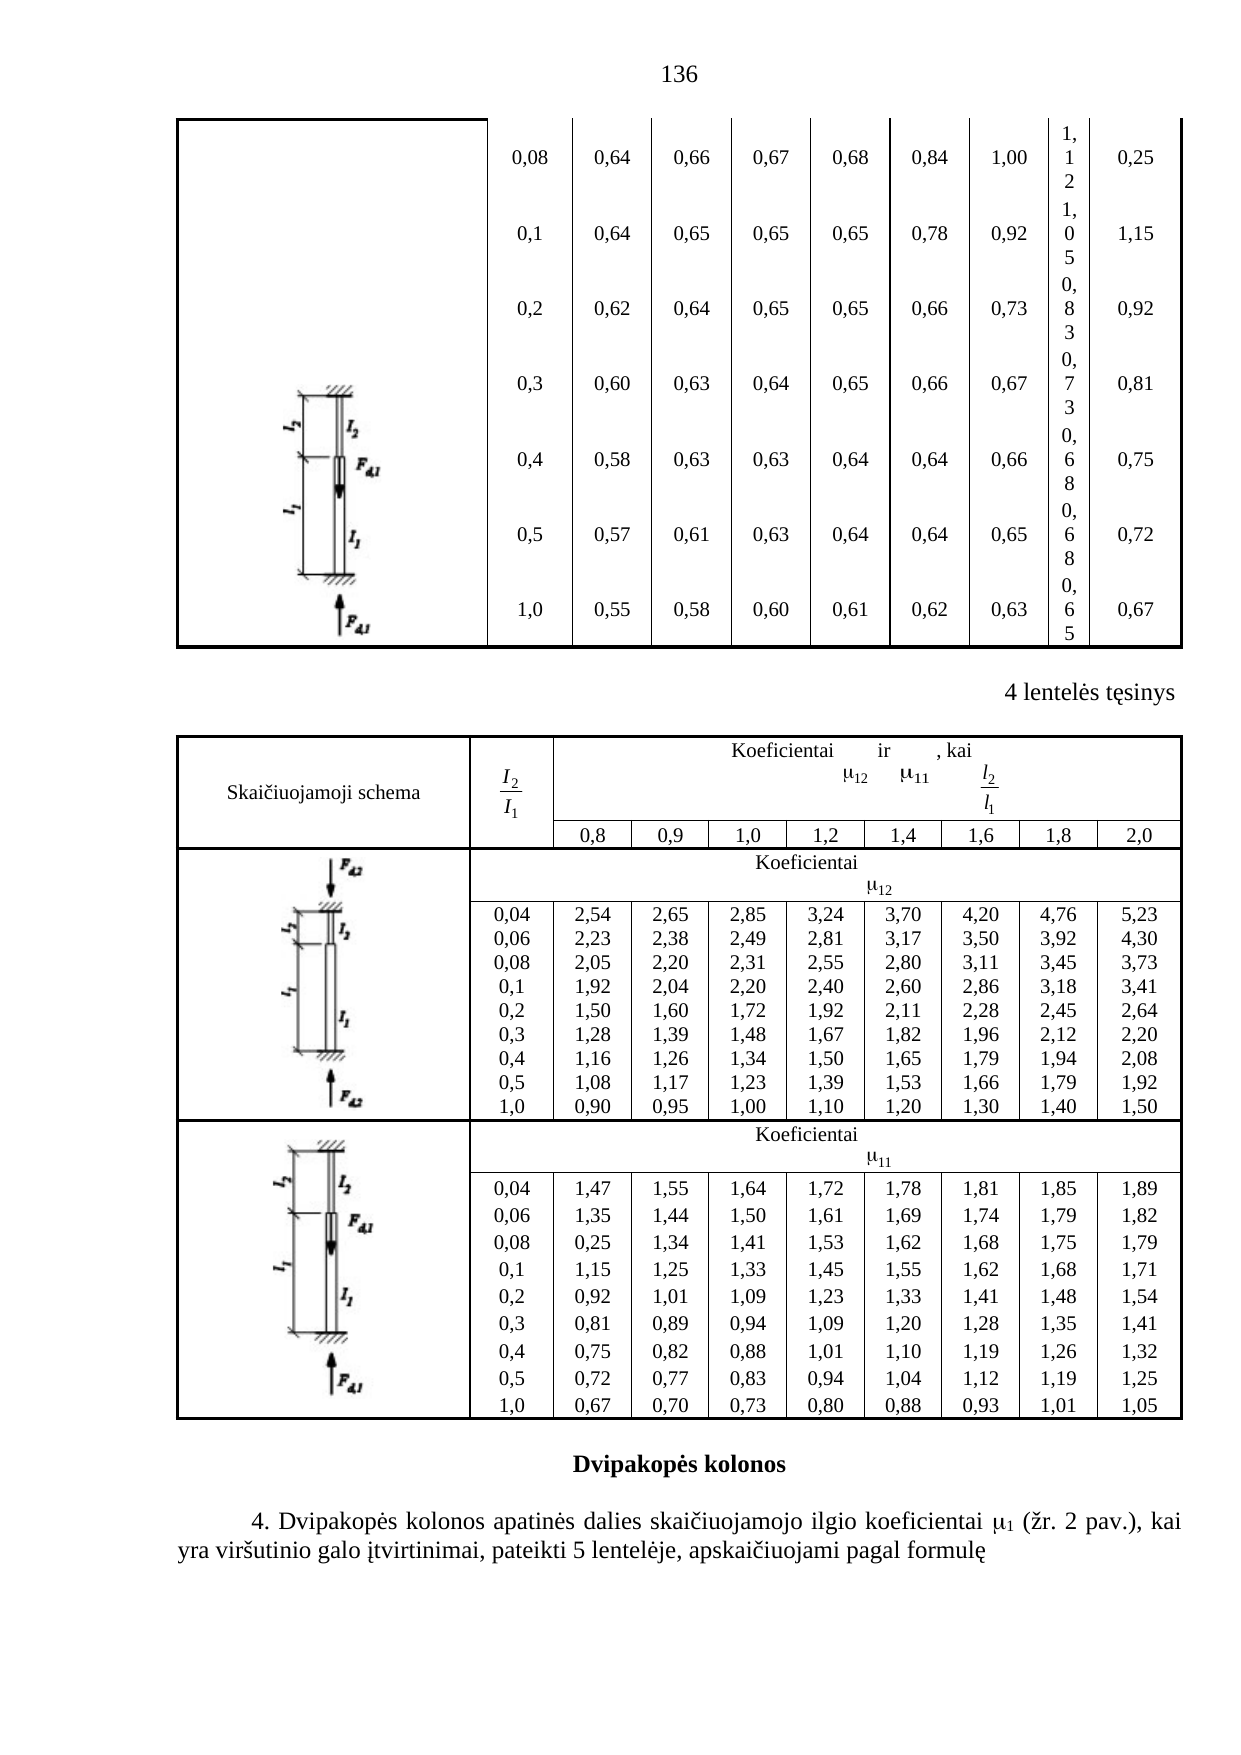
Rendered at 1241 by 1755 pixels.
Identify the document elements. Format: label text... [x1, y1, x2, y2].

table_cell [179, 850, 469, 1118]
table_cell 1,79 [1098, 1227, 1180, 1254]
table_cell 3,50 [942, 926, 1019, 950]
table_cell 0,72 [1090, 495, 1180, 570]
table_cell 0,64 [891, 419, 969, 495]
table_cell 0,08 [471, 1227, 553, 1254]
table_cell 1,08 [554, 1070, 631, 1094]
table_cell 2,60 [865, 974, 941, 998]
table_cell 2,64 [1098, 998, 1180, 1022]
table_cell 0,65 [1049, 570, 1089, 645]
table_cell 0,63 [652, 344, 731, 419]
table_cell 2,86 [942, 974, 1019, 998]
table_cell 1,48 [1020, 1281, 1097, 1308]
table_cell 1,79 [1020, 1200, 1097, 1227]
table_cell 0,66 [652, 118, 731, 193]
table_cell 0,67 [1090, 570, 1180, 645]
table_cell 1,28 [554, 1022, 631, 1046]
table_cell 2,55 [787, 950, 864, 974]
table_cell 0,61 [652, 495, 731, 570]
table_cell 0,66 [891, 269, 969, 344]
table_header [471, 738, 553, 847]
table_cell 2,85 [709, 902, 786, 926]
table_cell 1,68 [942, 1227, 1019, 1254]
table_cell 1,25 [632, 1254, 708, 1281]
table_cell 2,08 [1098, 1046, 1180, 1070]
table_cell 1,15 [554, 1254, 631, 1281]
table_cell 0,66 [891, 344, 969, 419]
table_cell 1,10 [865, 1335, 941, 1363]
table_cell 0,82 [632, 1335, 708, 1363]
table_cell 3,17 [865, 926, 941, 950]
table_cell 0,67 [970, 344, 1048, 419]
table_cell 1,45 [787, 1254, 864, 1281]
table_cell 1,34 [632, 1227, 708, 1254]
table_cell 0,65 [652, 194, 731, 269]
table_cell 1,94 [1020, 1046, 1097, 1070]
table_cell 0,68 [1049, 419, 1089, 495]
table_cell 1,82 [865, 1022, 941, 1046]
table_cell 1,10 [787, 1094, 864, 1118]
table_cell 1,28 [942, 1308, 1019, 1335]
table_cell 0,63 [732, 495, 810, 570]
table_cell 0,25 [1090, 118, 1180, 193]
table_cell 0,81 [1090, 344, 1180, 419]
table_cell 0,5 [488, 495, 572, 570]
table_cell 2,31 [709, 950, 786, 974]
table_cell 0,78 [891, 194, 969, 269]
table_header Koeficientai ir , kai [554, 738, 1180, 820]
table_cell 1,17 [632, 1070, 708, 1094]
table_cell 1,05 [1049, 194, 1089, 269]
table_cell Koeficientai [471, 1122, 1180, 1172]
table_cell 1,79 [1020, 1070, 1097, 1094]
table_cell 2,23 [554, 926, 631, 950]
table_cell 0,63 [652, 419, 731, 495]
table_cell 1,54 [1098, 1281, 1180, 1308]
table_cell 0,4 [488, 419, 572, 495]
text 4 lentelės tęsinys [177, 677, 1181, 706]
table_cell 1,26 [632, 1046, 708, 1070]
table_cell 0,1 [471, 974, 553, 998]
table_cell 0,4 [471, 1046, 553, 1070]
table_cell 0,95 [632, 1094, 708, 1118]
table_cell 1,55 [865, 1254, 941, 1281]
table_cell 2,05 [554, 950, 631, 974]
table_cell 1,4 [865, 821, 941, 847]
table_cell 0,83 [709, 1363, 786, 1390]
table_cell 2,20 [1098, 1022, 1180, 1046]
table_cell 1,09 [787, 1308, 864, 1335]
table_cell 1,04 [865, 1363, 941, 1390]
table_cell 1,69 [865, 1200, 941, 1227]
table_cell 1,6 [942, 821, 1019, 847]
table_cell 0,92 [970, 194, 1048, 269]
table_cell 0,65 [811, 194, 889, 269]
table_cell 1,92 [554, 974, 631, 998]
table_cell 2,80 [865, 950, 941, 974]
table_cell 1,05 [1098, 1390, 1180, 1417]
table_cell 1,00 [970, 118, 1048, 193]
table_cell 0,92 [1090, 269, 1180, 344]
table_cell 1,20 [865, 1308, 941, 1335]
table_cell 1,53 [787, 1227, 864, 1254]
table_header Skaičiuojamoji schema [179, 738, 469, 847]
table_cell 1,01 [632, 1281, 708, 1308]
table_cell 2,65 [632, 902, 708, 926]
table_cell 1,25 [1098, 1363, 1180, 1390]
table_cell 0,73 [709, 1390, 786, 1417]
table_cell 0,67 [732, 118, 810, 193]
table_cell 1,0 [709, 821, 786, 847]
table_cell 2,54 [554, 902, 631, 926]
table_cell 1,41 [942, 1281, 1019, 1308]
table_cell 3,18 [1020, 974, 1097, 998]
table_cell 1,60 [632, 998, 708, 1022]
table_cell 0,90 [554, 1094, 631, 1118]
table_cell 1,47 [554, 1173, 631, 1199]
table_cell 4,30 [1098, 926, 1180, 950]
table_cell 1,75 [1020, 1227, 1097, 1254]
table_cell 1,0 [471, 1094, 553, 1118]
table_cell 0,70 [632, 1390, 708, 1417]
table_cell 0,64 [732, 344, 810, 419]
table_cell 2,0 [1098, 821, 1180, 847]
table_cell 1,19 [942, 1335, 1019, 1363]
table_cell 3,11 [942, 950, 1019, 974]
table_cell 1,68 [1020, 1254, 1097, 1281]
table_cell 3,92 [1020, 926, 1097, 950]
table_cell 0,94 [709, 1308, 786, 1335]
text Dvipakopės kolonos [177, 1449, 1181, 1478]
table_cell 0,75 [1090, 419, 1180, 495]
table_cell 0,93 [942, 1390, 1019, 1417]
table_cell 0,58 [573, 419, 651, 495]
table_cell 0,57 [573, 495, 651, 570]
table_cell 0,04 [471, 902, 553, 926]
text 4. Dvipakopės kolonos apatinės dalies skaičiuojamojo ilgio koeficientai m1 (žr. 2 pav.), kai yra viršutinio galo įtvirtinimai, pateikti 5 lentelėje, apskaičiuojami pagal formulę [177, 1506, 1181, 1564]
table_cell 0,63 [970, 570, 1048, 645]
table_cell 2,45 [1020, 998, 1097, 1022]
table_cell 3,45 [1020, 950, 1097, 974]
table_cell [179, 121, 487, 645]
table_cell 1,12 [942, 1363, 1019, 1390]
table_cell 0,65 [732, 269, 810, 344]
table_cell 0,06 [471, 1200, 553, 1227]
table_cell 2,81 [787, 926, 864, 950]
table_cell 0,04 [471, 1173, 553, 1199]
table_cell 3,24 [787, 902, 864, 926]
table_cell 0,55 [573, 570, 651, 645]
table_cell 1,50 [709, 1200, 786, 1227]
table_cell 1,0 [488, 570, 572, 645]
table_cell 1,55 [632, 1173, 708, 1199]
table_cell 1,66 [942, 1070, 1019, 1094]
table_cell 1,16 [554, 1046, 631, 1070]
table_cell 0,65 [811, 344, 889, 419]
table_cell 1,62 [865, 1227, 941, 1254]
table_cell 1,12 [1049, 118, 1089, 193]
table_cell 1,34 [709, 1046, 786, 1070]
table_cell 1,20 [865, 1094, 941, 1118]
table_cell 3,70 [865, 902, 941, 926]
table_cell 0,62 [891, 570, 969, 645]
table_cell 1,19 [1020, 1363, 1097, 1390]
table_cell 1,64 [709, 1173, 786, 1199]
table_cell Koeficientai [471, 850, 1180, 901]
table_cell 1,79 [942, 1046, 1019, 1070]
table_cell 1,50 [1098, 1094, 1180, 1118]
table_cell 1,92 [787, 998, 864, 1022]
table_cell 4,20 [942, 902, 1019, 926]
table_cell 0,64 [811, 495, 889, 570]
table_cell 0,2 [471, 998, 553, 1022]
table_cell 1,40 [1020, 1094, 1097, 1118]
table_cell 5,23 [1098, 902, 1180, 926]
table_cell 0,63 [732, 419, 810, 495]
table_cell 1,33 [709, 1254, 786, 1281]
table_cell 3,41 [1098, 974, 1180, 998]
table_cell 1,62 [942, 1254, 1019, 1281]
table_cell 4,76 [1020, 902, 1097, 926]
table_cell 1,41 [709, 1227, 786, 1254]
table_cell 0,62 [573, 269, 651, 344]
table_cell 0,58 [652, 570, 731, 645]
table_cell 1,01 [1020, 1390, 1097, 1417]
table_cell 1,30 [942, 1094, 1019, 1118]
table_cell 3,73 [1098, 950, 1180, 974]
table_cell 2,40 [787, 974, 864, 998]
table_cell 0,64 [573, 118, 651, 193]
table_cell 1,0 [471, 1390, 553, 1417]
table_cell 1,71 [1098, 1254, 1180, 1281]
table_cell 1,92 [1098, 1070, 1180, 1094]
table_cell 0,5 [471, 1070, 553, 1094]
table_cell 0,73 [1049, 344, 1089, 419]
table_cell 1,65 [865, 1046, 941, 1070]
table_cell 1,44 [632, 1200, 708, 1227]
table_cell 0,1 [471, 1254, 553, 1281]
table_cell 0,65 [811, 269, 889, 344]
table_cell 1,35 [1020, 1308, 1097, 1335]
table_cell 1,09 [709, 1281, 786, 1308]
table_cell 0,3 [471, 1022, 553, 1046]
table_cell 1,53 [865, 1070, 941, 1094]
table_cell 2,20 [632, 950, 708, 974]
table_cell 1,50 [554, 998, 631, 1022]
table_cell 0,73 [970, 269, 1048, 344]
table_cell 0,64 [652, 269, 731, 344]
table_cell 1,41 [1098, 1308, 1180, 1335]
table_cell 1,39 [787, 1070, 864, 1094]
table_cell 1,82 [1098, 1200, 1180, 1227]
table_cell 0,2 [471, 1281, 553, 1308]
table_cell 1,26 [1020, 1335, 1097, 1363]
table_cell 0,25 [554, 1227, 631, 1254]
table_cell 2,49 [709, 926, 786, 950]
table_cell 0,94 [787, 1363, 864, 1390]
table_cell 1,01 [787, 1335, 864, 1363]
table_cell 0,3 [488, 344, 572, 419]
table_cell 2,04 [632, 974, 708, 998]
table_cell 0,64 [891, 495, 969, 570]
table_cell 0,92 [554, 1281, 631, 1308]
table_cell 0,64 [573, 194, 651, 269]
table_cell 1,32 [1098, 1335, 1180, 1363]
table_cell 0,72 [554, 1363, 631, 1390]
table_cell 0,84 [891, 118, 969, 193]
table_cell 0,75 [554, 1335, 631, 1363]
table_cell 1,2 [787, 821, 864, 847]
table_cell 0,65 [970, 495, 1048, 570]
table_cell 0,88 [865, 1390, 941, 1417]
table_cell 1,48 [709, 1022, 786, 1046]
table_cell 1,23 [787, 1281, 864, 1308]
table_cell 2,28 [942, 998, 1019, 1022]
table_cell 0,80 [787, 1390, 864, 1417]
table_cell 0,77 [632, 1363, 708, 1390]
table_cell 0,8 [554, 821, 631, 847]
table_cell 1,81 [942, 1173, 1019, 1199]
table_cell 1,61 [787, 1200, 864, 1227]
table_cell 0,60 [732, 570, 810, 645]
table_cell 0,60 [573, 344, 651, 419]
table_cell 1,96 [942, 1022, 1019, 1046]
table_cell 0,9 [632, 821, 708, 847]
table_cell 0,65 [732, 194, 810, 269]
table_cell 0,2 [488, 269, 572, 344]
table_cell 2,11 [865, 998, 941, 1022]
table_cell 1,15 [1090, 194, 1180, 269]
table_cell 1,23 [709, 1070, 786, 1094]
table_cell 1,00 [709, 1094, 786, 1118]
table_cell 1,72 [787, 1173, 864, 1199]
table_cell 0,4 [471, 1335, 553, 1363]
table_cell 0,67 [554, 1390, 631, 1417]
table_cell 1,33 [865, 1281, 941, 1308]
table_cell 2,12 [1020, 1022, 1097, 1046]
table_cell 1,67 [787, 1022, 864, 1046]
table_cell 1,39 [632, 1022, 708, 1046]
table_cell 0,08 [488, 118, 572, 193]
table_cell 0,68 [811, 118, 889, 193]
table_cell 0,88 [709, 1335, 786, 1363]
table_cell 1,8 [1020, 821, 1097, 847]
table_cell 0,61 [811, 570, 889, 645]
table_cell 0,81 [554, 1308, 631, 1335]
table_cell 1,50 [787, 1046, 864, 1070]
table_cell 1,72 [709, 998, 786, 1022]
table_cell [179, 1122, 469, 1417]
table_cell 2,38 [632, 926, 708, 950]
table_cell 0,83 [1049, 269, 1089, 344]
table_cell 0,3 [471, 1308, 553, 1335]
table_cell 1,35 [554, 1200, 631, 1227]
table_cell 0,5 [471, 1363, 553, 1390]
table_cell 1,85 [1020, 1173, 1097, 1199]
table_cell 1,78 [865, 1173, 941, 1199]
table_cell 0,89 [632, 1308, 708, 1335]
table_cell 0,64 [811, 419, 889, 495]
table_cell 0,08 [471, 950, 553, 974]
table_cell 0,1 [488, 194, 572, 269]
table_cell 1,74 [942, 1200, 1019, 1227]
table_cell 0,06 [471, 926, 553, 950]
table_cell 1,89 [1098, 1173, 1180, 1199]
table_cell 0,68 [1049, 495, 1089, 570]
table_cell 0,66 [970, 419, 1048, 495]
table_cell 2,20 [709, 974, 786, 998]
